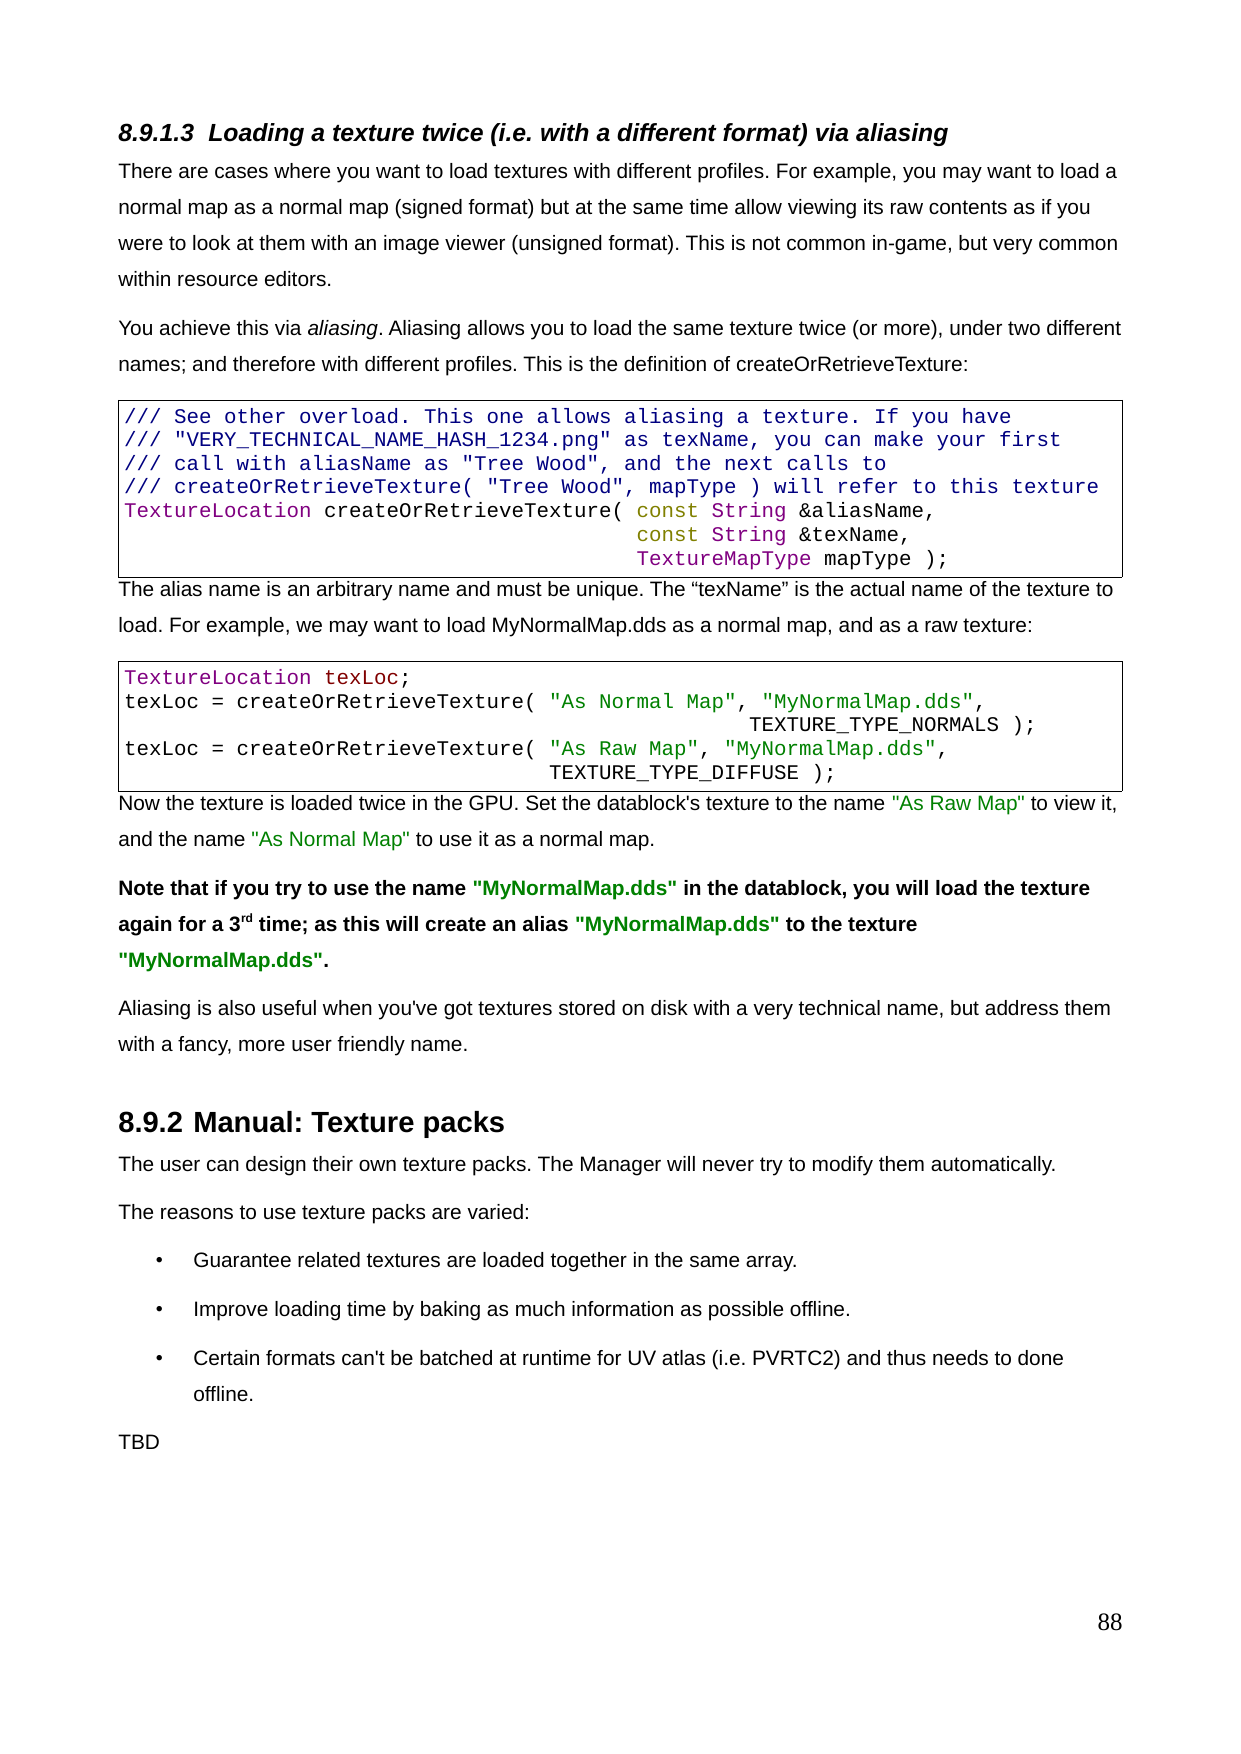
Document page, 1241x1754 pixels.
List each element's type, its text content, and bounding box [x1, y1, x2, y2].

table_header /// See other overload. This one allows aliasing a texture. If you have /// "VERY_TECHNICAL_NAME_HASH_1234.png" as texName, you can make your first /// call with aliasName as "Tree Wood", and the next calls to /// createOrRetrieveTexture( "Tree Wood", mapType ) will refer to this texture TextureLocation createOrRetrieveTexture( const String &aliasName, const String &texName, TextureMapType mapType ); [119, 401, 1122, 577]
text You achieve this via aliasing. Aliasing allows you to load the same texture twice (or more), under two different names; and therefore with different profiles. This is the definition of createOrRetrieveTexture: [118, 315, 1122, 375]
text There are cases where you want to load textures with different profiles. For example, you may want to load a normal map as a normal map (signed format) but at the same time allow viewing its raw contents as if you were to look at them with an image viewer (unsigned format). This is not common in-game, but very common within resource editors. [118, 159, 1122, 291]
list Improve loading time by baking as much information as possible offline. [156, 1297, 1122, 1321]
text The reasons to use texture packs are varied: [118, 1200, 1122, 1224]
text Now the texture is loaded twice in the GPU. Set the datablock's texture to the name "As Raw Map" to view it, and the name "As Normal Map" to use it as a normal map. [118, 792, 1122, 851]
subtitle Manual: Texture packs [118, 1105, 1122, 1139]
text Note that if you try to use the name "MyNormalMap.dds" in the datablock, you will load the texture again for a 3rd time; as this will create an alias "MyNormalMap.dds" to the texture "MyNormalMap.dds". [118, 876, 1122, 971]
subtitle Loading a texture twice (i.e. with a different format) via aliasing [118, 118, 1122, 147]
table_header TextureLocation texLoc; texLoc = createOrRetrieveTexture( "As Normal Map", "MyNormalMap.dds", TEXTURE_TYPE_NORMALS ); texLoc = createOrRetrieveTexture( "As Raw Map", "MyNormalMap.dds", TEXTURE_TYPE_DIFFUSE ); [119, 662, 1122, 791]
list Guarantee related textures are loaded together in the same array. [156, 1248, 1122, 1272]
text TBD [118, 1430, 1122, 1454]
list Certain formats can't be batched at runtime for UV atlas (i.e. PVRTC2) and thus needs to done offline. [156, 1345, 1122, 1405]
text The alias name is an arbitrary name and must be unique. The “texName” is the actual name of the texture to load. For example, we may want to load MyNormalMap.dds as a normal map, and as a raw texture: [118, 578, 1122, 637]
text The user can design their own texture packs. The Manager will never try to modify them automatically. [118, 1151, 1122, 1175]
text Aliasing is also useful when you've got textures stored on disk with a very technical name, but address them with a fancy, more user friendly name. [118, 996, 1122, 1056]
